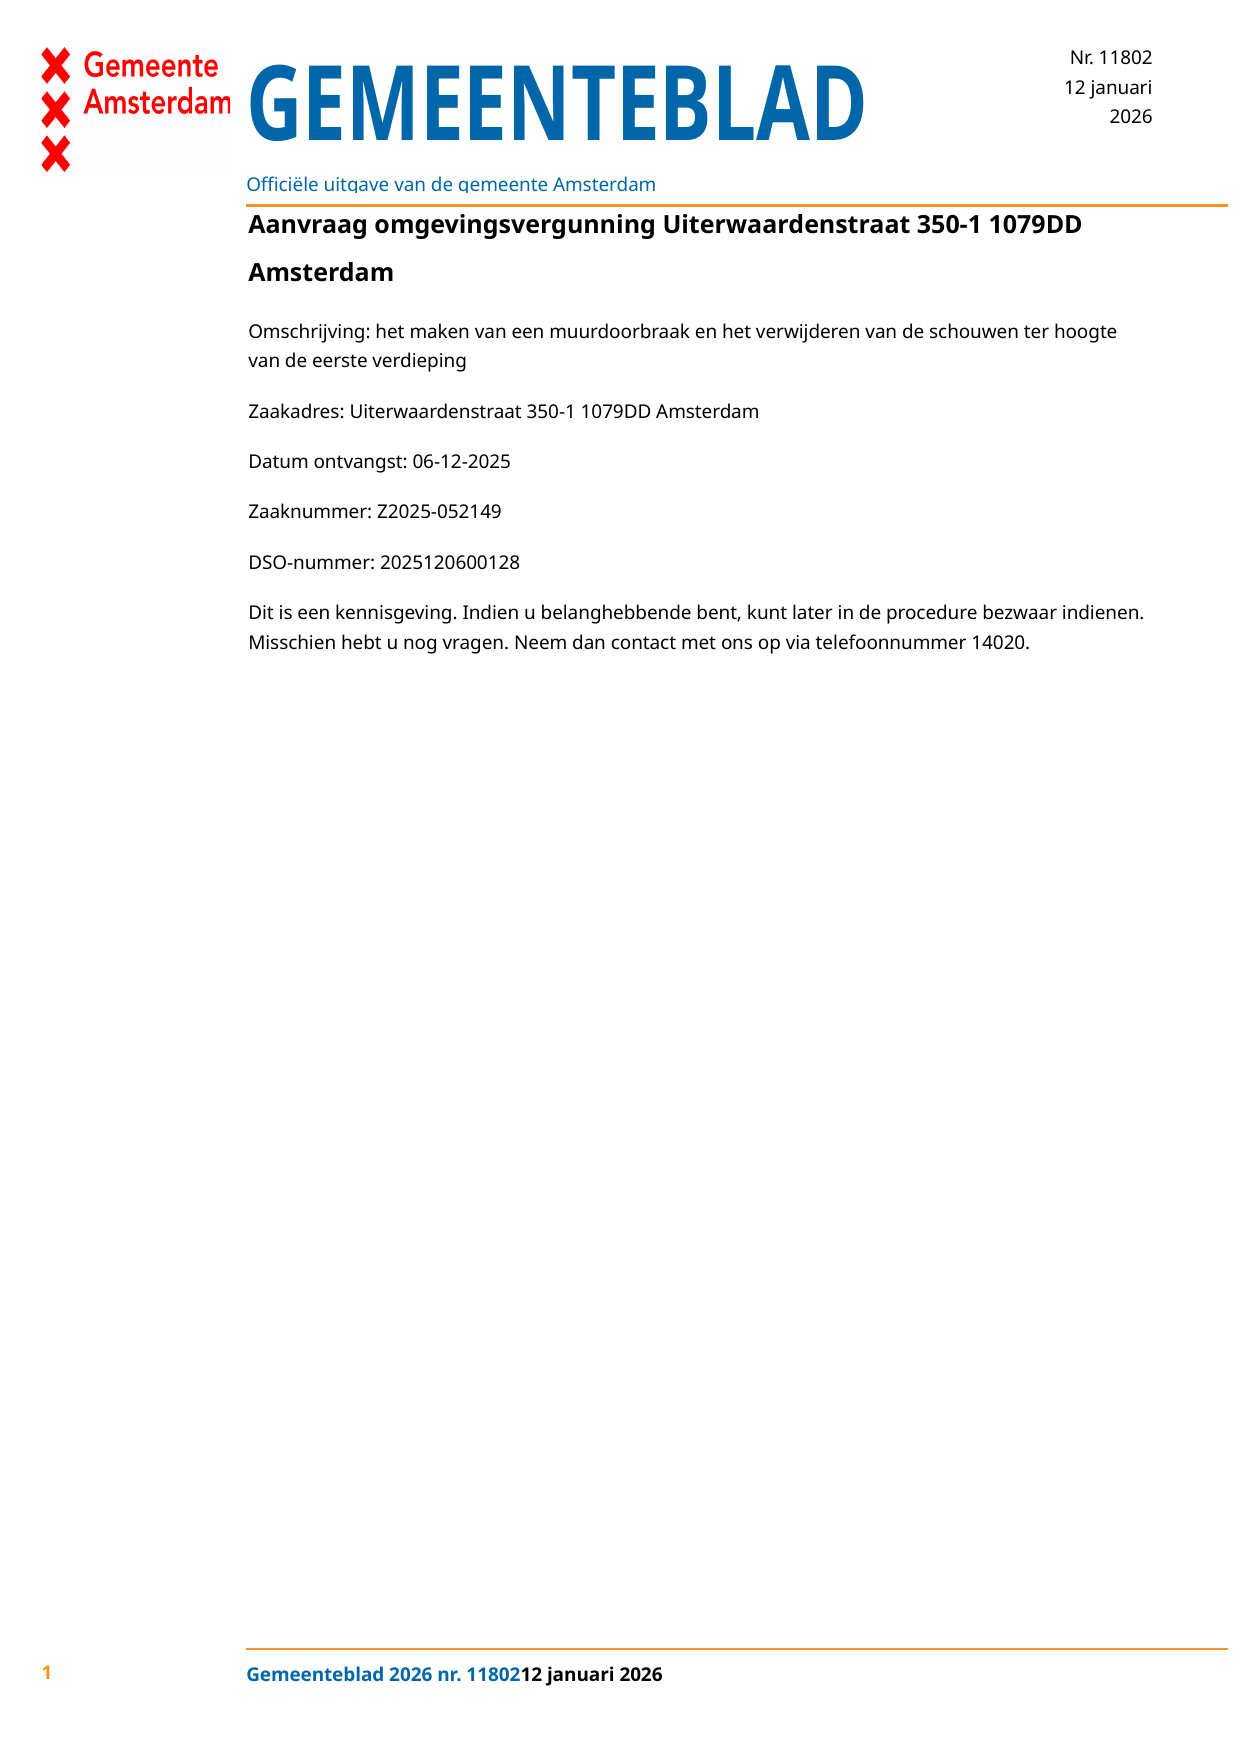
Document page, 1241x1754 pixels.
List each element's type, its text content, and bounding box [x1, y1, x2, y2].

text Zaaknummer: Z2025-052149 [248, 499, 1152, 524]
text Omschrijving: het maken van een muurdoorbraak en het verwijderen van de schouwen ter hoogte van de eerste verdieping [248, 318, 1152, 373]
picture [41, 47, 231, 172]
text Zaakadres: Uiterwaardenstraat 350-1 1079DD Amsterdam [248, 398, 1152, 424]
text Aanvraag omgevingsvergunning Uiterwaardenstraat 350-1 1079DD Amsterdam [248, 207, 1152, 288]
text Datum ontvangst: 06-12-2025 [248, 448, 1152, 474]
text Dit is een kennisgeving. Indien u belanghebbende bent, kunt later in de procedure bezwaar indienen. Misschien hebt u nog vragen. Neem dan contact met ons op via telefoonnummer 14020. [248, 599, 1152, 655]
text DSO-nummer: 2025120600128 [248, 549, 1152, 575]
